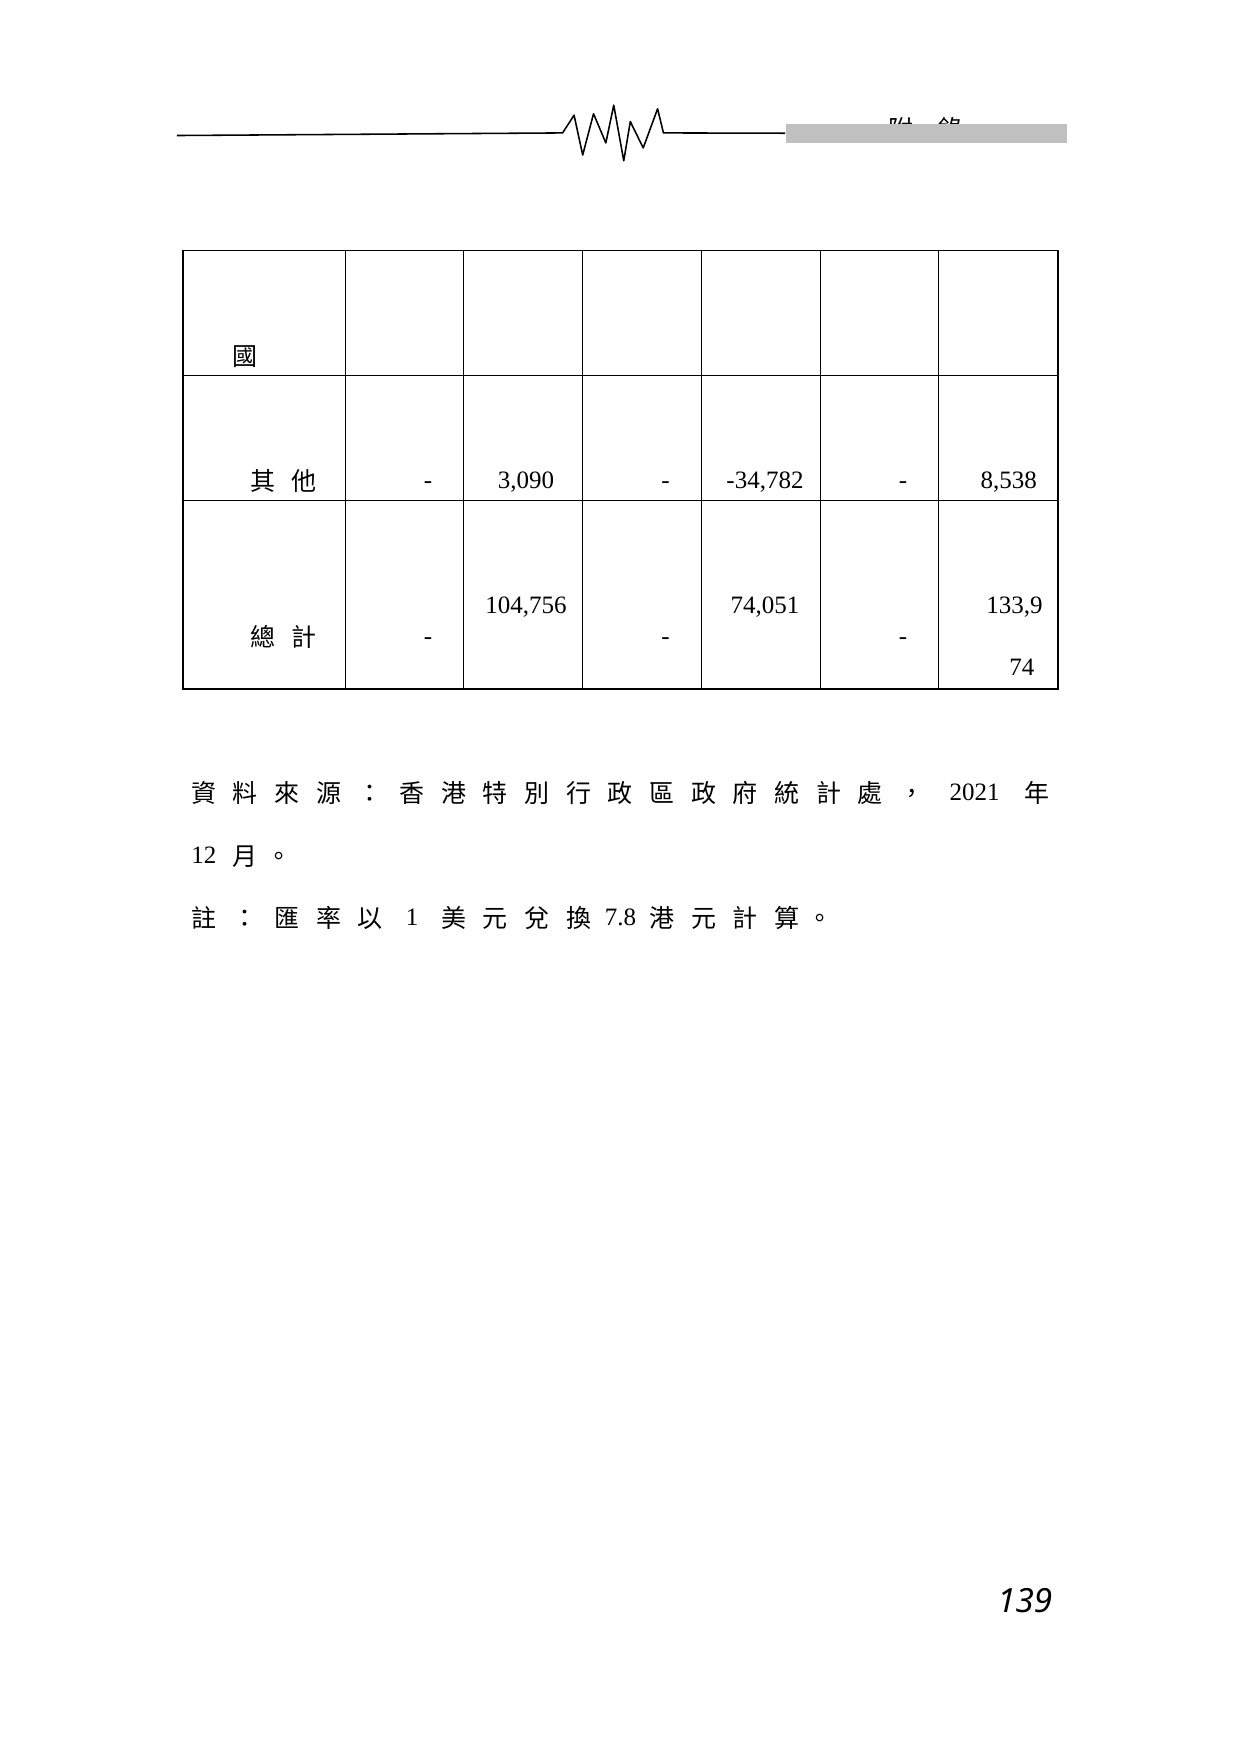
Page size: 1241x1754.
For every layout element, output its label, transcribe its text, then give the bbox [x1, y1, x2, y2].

table_cell 國 [184, 251, 345, 375]
table_cell - [583, 501, 701, 688]
text 資料來源：香港特別行政區政府統計處，2021年12月。 [183, 750, 1058, 875]
table_cell - [346, 501, 463, 688]
table_cell 其他 [184, 376, 345, 500]
table_cell - [346, 376, 463, 500]
table_cell 133,974 [939, 501, 1057, 688]
table_cell [702, 251, 820, 375]
table_cell - [821, 501, 938, 688]
table_cell - [821, 251, 938, 375]
table_cell - [346, 251, 463, 375]
table_cell [464, 251, 582, 375]
table_cell 3,090 [464, 376, 582, 500]
table_cell - [583, 376, 701, 500]
table_cell 總計 [184, 501, 345, 688]
table_cell 8,538 [939, 376, 1057, 500]
table_cell [939, 251, 1057, 375]
table_cell -34,782 [702, 376, 820, 500]
table_cell 74,051 [702, 501, 820, 688]
table_cell 104,756 [464, 501, 582, 688]
text 註：匯率以1美元兌換7.8港元計算。 [183, 875, 1058, 938]
table_cell - [821, 376, 938, 500]
table_cell - [583, 251, 701, 375]
